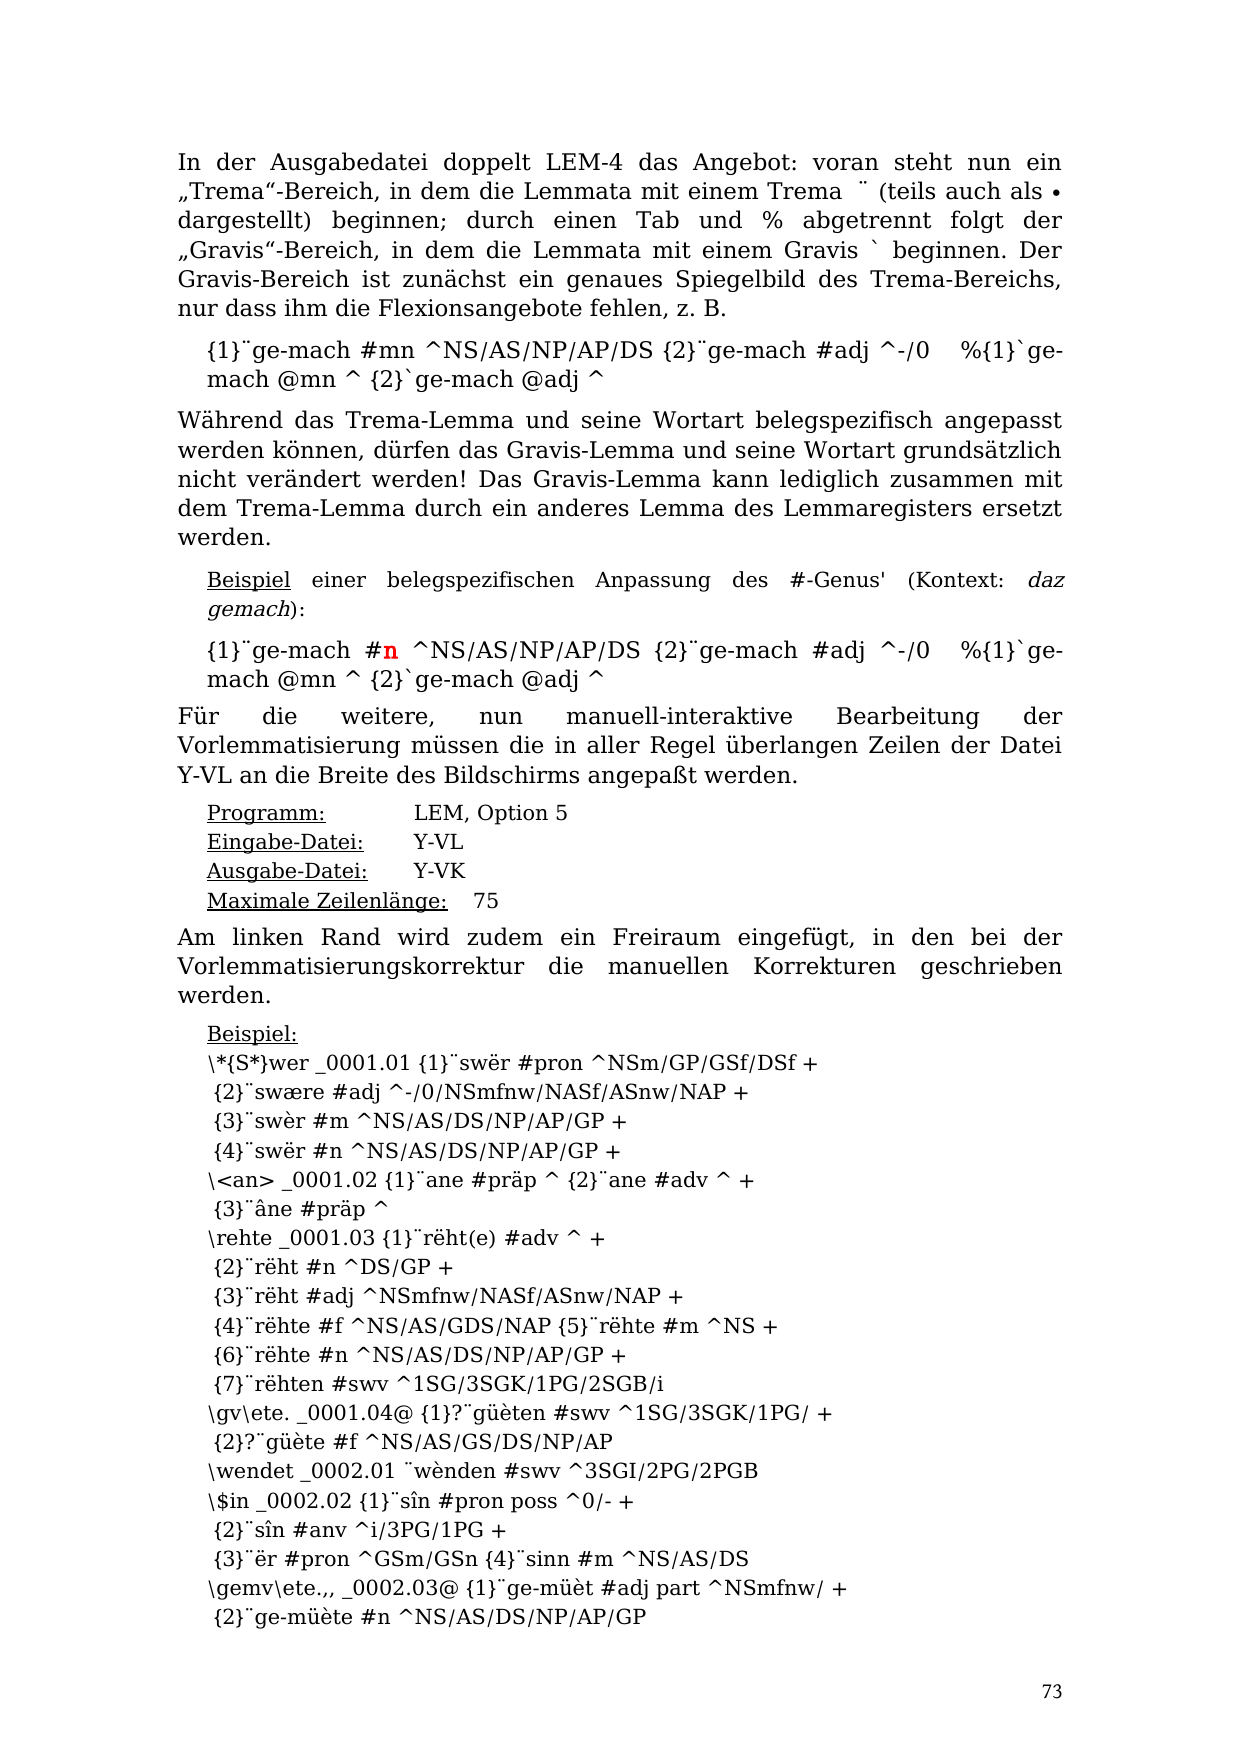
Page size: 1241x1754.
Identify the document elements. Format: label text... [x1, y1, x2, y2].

text \rehte _0001.03 {1}¨rëht(e) #adv ^ + [207, 1222, 1063, 1251]
text Maximale Zeilenlänge: 75 [207, 885, 1063, 914]
text {3}¨âne #präp ^ [207, 1193, 1063, 1222]
text {2}¨rëht #n ^DS/GP + [207, 1251, 1063, 1281]
text Am linken Rand wird zudem ein Freiraum eingefügt, in den bei der Vorlemmatisierungskorrektur die manuellen Korrekturen geschrieben werden. [177, 922, 1063, 1010]
text {6}¨rëhte #n ^NS/AS/DS/NP/AP/GP + [207, 1339, 1063, 1368]
text Ausgabe-Datei: Y-VK [207, 856, 1063, 885]
text In der Ausgabedatei doppelt LEM-4 das Angebot: voran steht nun ein „Trema“-Bereich, in dem die Lemmata mit einem Trema ̈ (teils auch als • dargestellt) beginnen; durch einen Tab und % abgetrennt folgt der „Gravis“-Bereich, in dem die Lemmata mit einem Gravis ` beginnen. Der Gravis-Bereich ist zunächst ein genaues Spiegelbild des Trema-Bereichs, nur dass ihm die Flexionsangebote fehlen, z. B. [177, 147, 1063, 322]
text {4}¨rëhte #f ^NS/AS/GDS/NAP {5}¨rëhte #m ^NS + [207, 1310, 1063, 1339]
text \wendet _0002.01 ¨wènden #swv ^3SGI/2PG/2PGB [207, 1456, 1063, 1485]
text {1}¨ge-mach #n ^NS/AS/NP/AP/DS {2}¨ge-mach #adj ^-/0 %{1}`ge-mach @mn ^ {2}`ge-mach @adj ^ [207, 635, 1063, 693]
text {3}¨swèr #m ^NS/AS/DS/NP/AP/GP + [207, 1106, 1063, 1135]
text Programm: LEM, Option 5 [207, 797, 1063, 826]
text {2}¨ge-müète #n ^NS/AS/DS/NP/AP/GP [207, 1601, 1063, 1631]
text \gemv\ete.,, _0002.03@ {1}¨ge-müèt #adj part ^NSmfnw/ + [207, 1572, 1063, 1601]
text {2}¨swære #adj ^-/0/NSmfnw/NASf/ASnw/NAP + [207, 1076, 1063, 1106]
text \gv\ete. _0001.04@ {1}?¨güèten #swv ^1SG/3SGK/1PG/ + [207, 1397, 1063, 1426]
text \$in _0002.02 {1}¨sîn #pron poss ^0/- + [207, 1485, 1063, 1514]
text {1}¨ge-mach #mn ^NS/AS/NP/AP/DS {2}¨ge-mach #adj ^-/0 %{1}`ge-mach @mn ^ {2}`ge-mach @adj ^ [207, 335, 1063, 393]
text {3}¨rëht #adj ^NSmfnw/NASf/ASnw/NAP + [207, 1281, 1063, 1310]
text {3}¨ër #pron ^GSm/GSn {4}¨sinn #m ^NS/AS/DS [207, 1543, 1063, 1572]
text Eingabe-Datei: Y-VL [207, 826, 1063, 856]
text {2}¨sîn #anv ^i/3PG/1PG + [207, 1514, 1063, 1543]
text \<an> _0001.02 {1}¨ane #präp ^ {2}¨ane #adv ^ + [207, 1164, 1063, 1193]
text {7}¨rëhten #swv ^1SG/3SGK/1PG/2SGB/i [207, 1368, 1063, 1397]
text Beispiel einer belegspezifischen Anpassung des #-Genus' (Kontext: daz gemach): [207, 564, 1063, 622]
text Für die weitere, nun manuell-interaktive Bearbeitung der Vorlemmatisierung müssen die in aller Regel überlangen Zeilen der Datei Y-VL an die Breite des Bildschirms angepaßt werden. [177, 701, 1063, 789]
text {2}?¨güète #f ^NS/AS/GS/DS/NP/AP [207, 1426, 1063, 1456]
text Während das Trema-Lemma und seine Wortart belegspezifisch angepasst werden können, dürfen das Gravis-Lemma und seine Wortart grundsätzlich nicht verändert werden! Das Gravis-Lemma kann lediglich zusammen mit dem Trema-Lemma durch ein anderes Lemma des Lemmaregisters ersetzt werden. [177, 406, 1063, 551]
text \*{S*}wer _0001.01 {1}¨swër #pron ^NSm/GP/GSf/DSf + [207, 1047, 1063, 1076]
subtitle Beispiel: [207, 1018, 1063, 1047]
text {4}¨swër #n ^NS/AS/DS/NP/AP/GP + [207, 1135, 1063, 1164]
